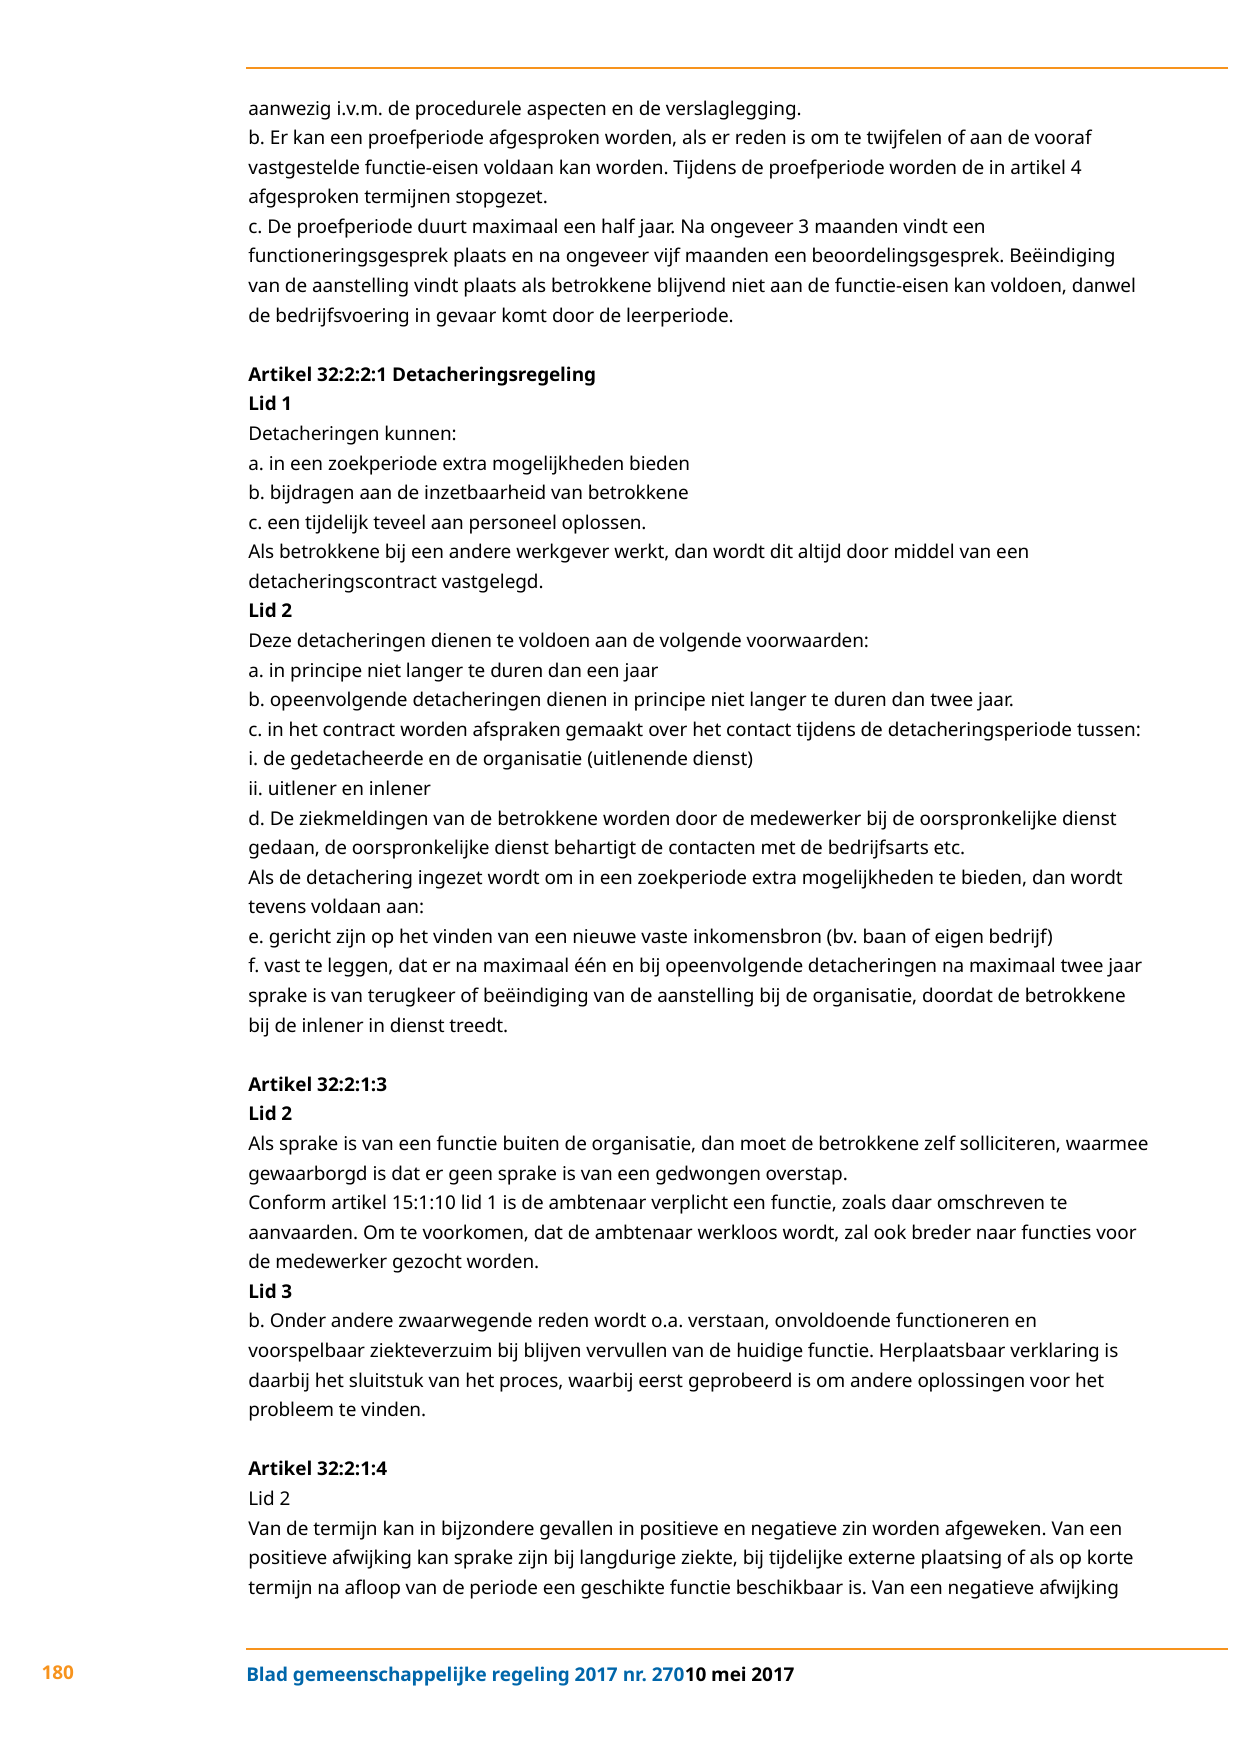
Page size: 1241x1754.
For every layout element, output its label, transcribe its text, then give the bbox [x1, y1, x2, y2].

text aanwezig i.v.m. de procedurele aspecten en de verslaglegging. [248, 95, 1152, 121]
text a. in principe niet langer te duren dan een jaar [248, 657, 1152, 683]
text ii. uitlener en inlener [248, 775, 1152, 801]
text e. gericht zijn op het vinden van een nieuwe vaste inkomensbron (bv. baan of eigen bedrijf) [248, 923, 1152, 949]
text b. opeenvolgende detacheringen dienen in principe niet langer te duren dan twee jaar. [248, 686, 1152, 712]
text Deze detacheringen dienen te voldoen aan de volgende voorwaarden: [248, 627, 1152, 653]
text Detacheringen kunnen: [248, 420, 1152, 446]
text f. vast te leggen, dat er na maximaal één en bij opeenvolgende detacheringen na maximaal twee jaar sprake is van terugkeer of beëindiging van de aanstelling bij de organisatie, doordat de betrokkene bij de inlener in dienst treedt. [248, 953, 1152, 1038]
text d. De ziekmeldingen van de betrokkene worden door de medewerker bij de oorspronkelijke dienst gedaan, de oorspronkelijke dienst behartigt de contacten met de bedrijfsarts etc. [248, 805, 1152, 860]
text Als sprake is van een functie buiten de organisatie, dan moet de betrokkene zelf solliciteren, waarmee gewaarborgd is dat er geen sprake is van een gedwongen overstap. [248, 1130, 1152, 1186]
text Conform artikel 15:1:10 lid 1 is de ambtenaar verplicht een functie, zoals daar omschreven te aanvaarden. Om te voorkomen, dat de ambtenaar werkloos wordt, zal ook breder naar functies voor de medewerker gezocht worden. [248, 1189, 1152, 1274]
text Lid 2 [248, 1101, 1152, 1126]
text Lid 2 [248, 598, 1152, 623]
text c. een tijdelijk teveel aan personeel oplossen. [248, 509, 1152, 535]
text Als betrokkene bij een andere werkgever werkt, dan wordt dit altijd door middel van een detacheringscontract vastgelegd. [248, 538, 1152, 594]
text Lid 1 [248, 391, 1152, 416]
text Artikel 32:2:1:3 [248, 1071, 1152, 1097]
text a. in een zoekperiode extra mogelijkheden bieden [248, 450, 1152, 476]
text Als de detachering ingezet wordt om in een zoekperiode extra mogelijkheden te bieden, dan wordt tevens voldaan aan: [248, 864, 1152, 919]
text Lid 3 [248, 1278, 1152, 1304]
text b. Er kan een proefperiode afgesproken worden, als er reden is om te twijfelen of aan de vooraf vastgestelde functie-eisen voldaan kan worden. Tijdens de proefperiode worden de in artikel 4 afgesproken termijnen stopgezet. [248, 124, 1152, 209]
text b. Onder andere zwaarwegende reden wordt o.a. verstaan, onvoldoende functioneren en voorspelbaar ziekteverzuim bij blijven vervullen van de huidige functie. Herplaatsbaar verklaring is daarbij het sluitstuk van het proces, waarbij eerst geprobeerd is om andere oplossingen voor het probleem te vinden. [248, 1308, 1152, 1422]
text Lid 2 [248, 1485, 1152, 1511]
text Van de termijn kan in bijzondere gevallen in positieve en negatieve zin worden afgeweken. Van een positieve afwijking kan sprake zijn bij langdurige ziekte, bij tijdelijke externe plaatsing of als op korte termijn na afloop van de periode een geschikte functie beschikbaar is. Van een negatieve afwijking [248, 1515, 1152, 1600]
text c. in het contract worden afspraken gemaakt over het contact tijdens de detacheringsperiode tussen: [248, 716, 1152, 742]
text c. De proefperiode duurt maximaal een half jaar. Na ongeveer 3 maanden vindt een functioneringsgesprek plaats en na ongeveer vijf maanden een beoordelingsgesprek. Beëindiging van de aanstelling vindt plaats als betrokkene blijvend niet aan de functie-eisen kan voldoen, danwel de bedrijfsvoering in gevaar komt door de leerperiode. [248, 213, 1152, 328]
picture [41, 47, 231, 172]
text b. bijdragen aan de inzetbaarheid van betrokkene [248, 479, 1152, 505]
text Artikel 32:2:1:4 [248, 1456, 1152, 1481]
text i. de gedetacheerde en de organisatie (uitlenende dienst) [248, 746, 1152, 771]
text Artikel 32:2:2:1 Detacheringsregeling [248, 361, 1152, 387]
